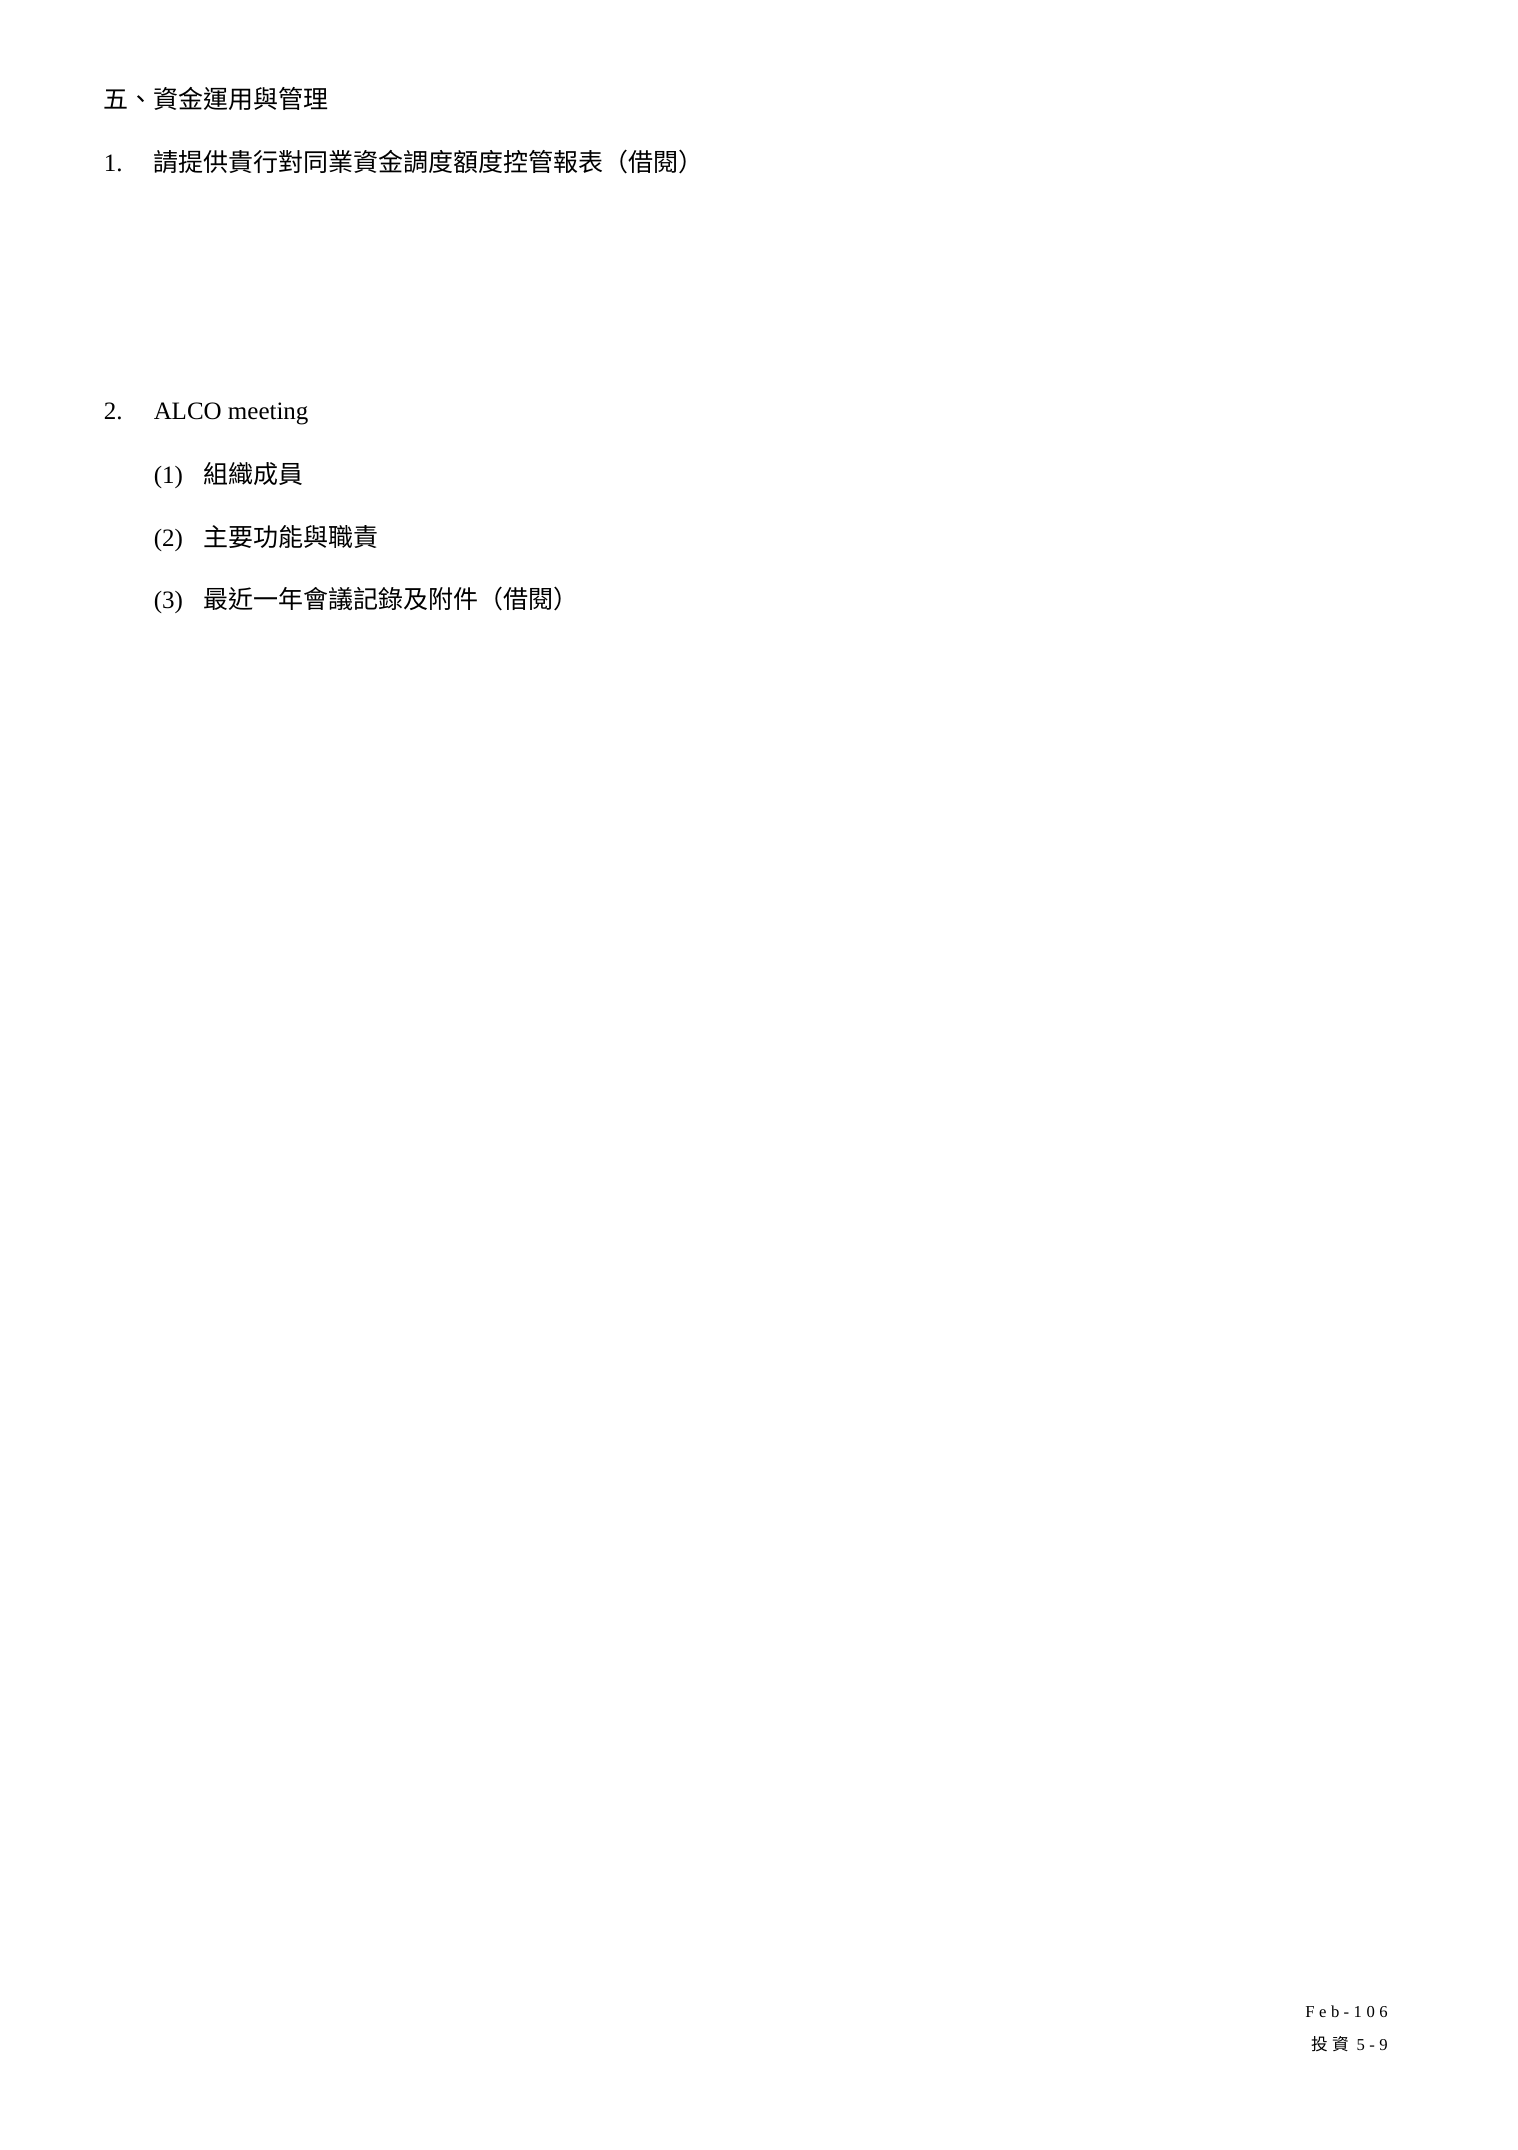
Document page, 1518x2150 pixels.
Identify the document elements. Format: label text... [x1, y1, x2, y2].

text 2. ALCO meeting [103, 369, 1387, 431]
list 最近一年會議記錄及附件（借閱） [153, 556, 1387, 619]
text 1. 請提供貴行對同業資金調度額度控管報表（借閱） [103, 119, 1387, 181]
list 組織成員 [153, 431, 1387, 494]
list 主要功能與職責 [153, 494, 1387, 556]
text 五、資金運用與管理 [103, 56, 1387, 119]
